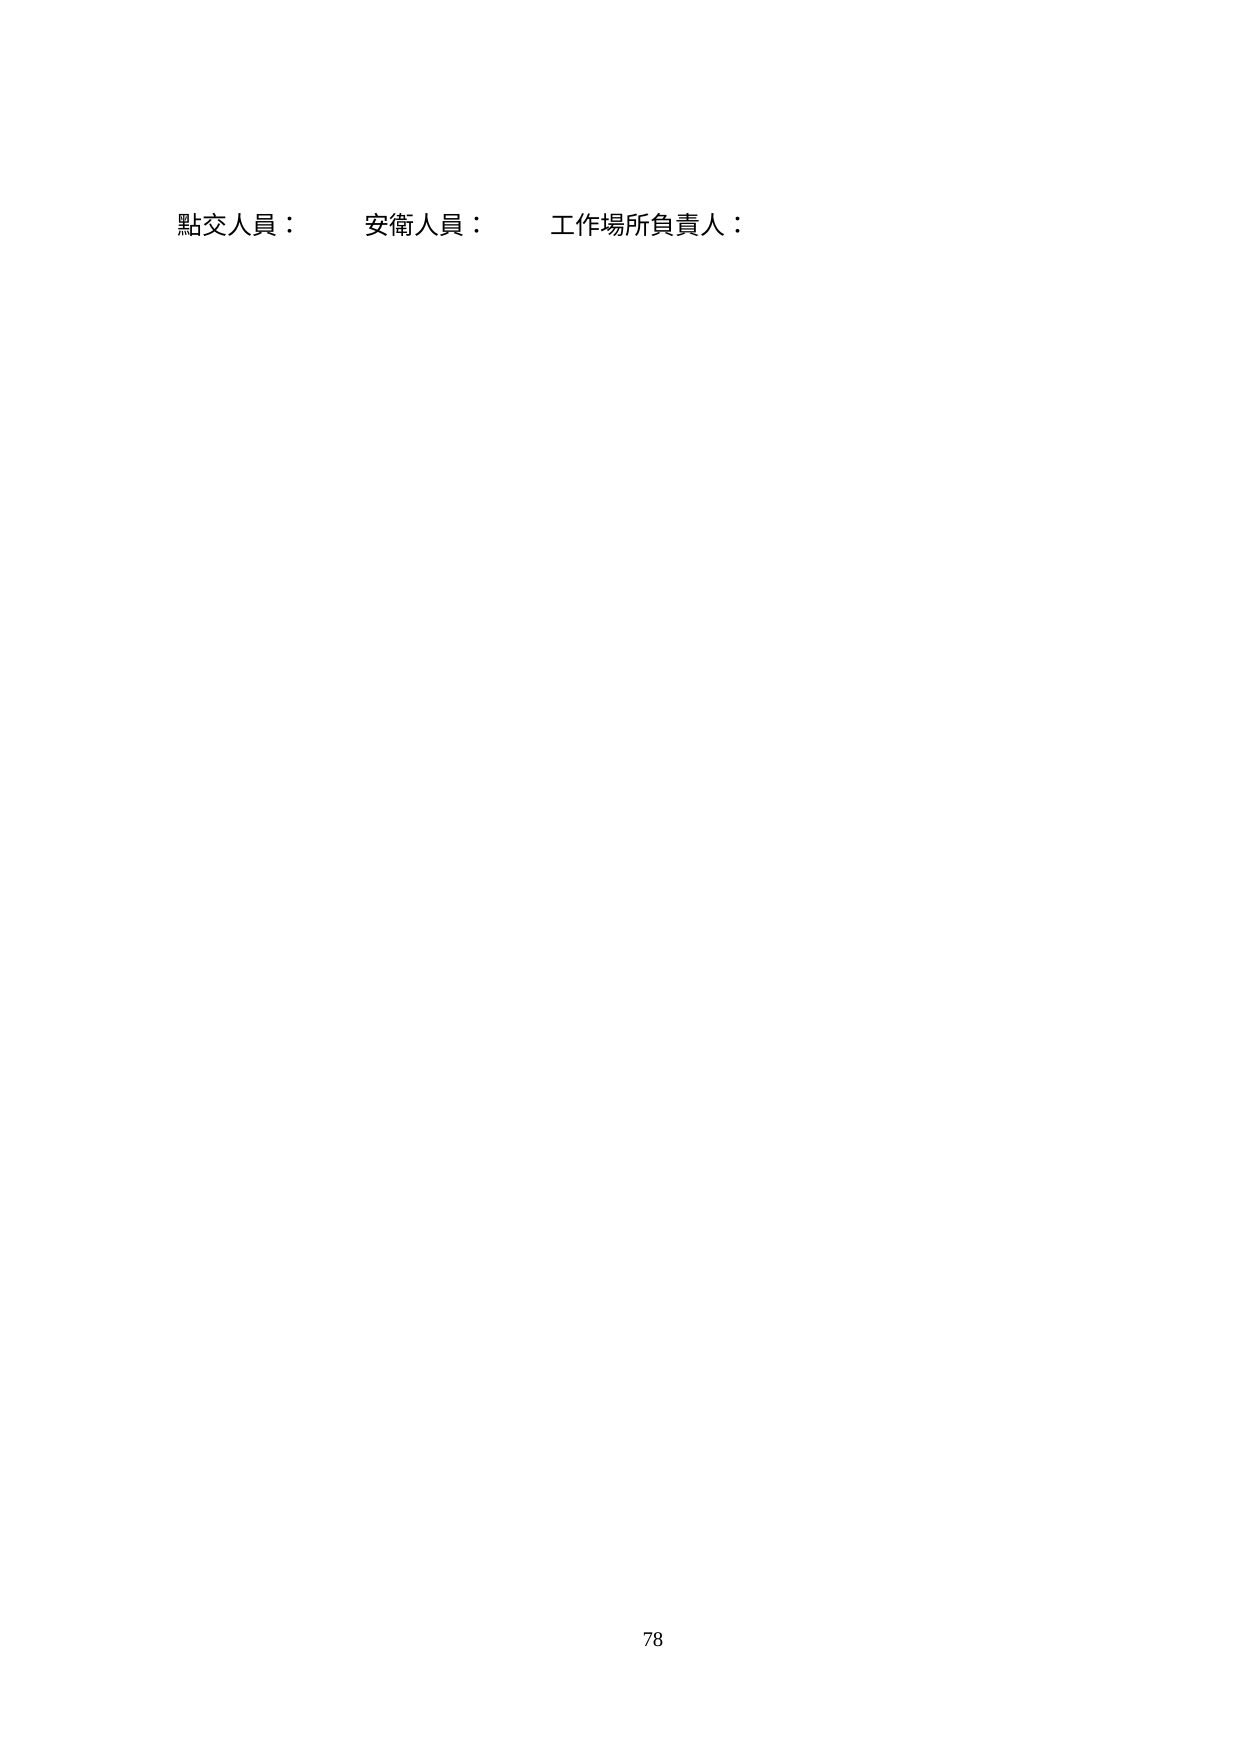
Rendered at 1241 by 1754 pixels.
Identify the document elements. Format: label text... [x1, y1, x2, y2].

text 點交人員： 安衛人員： 工作場所負責人： [177, 205, 1128, 242]
